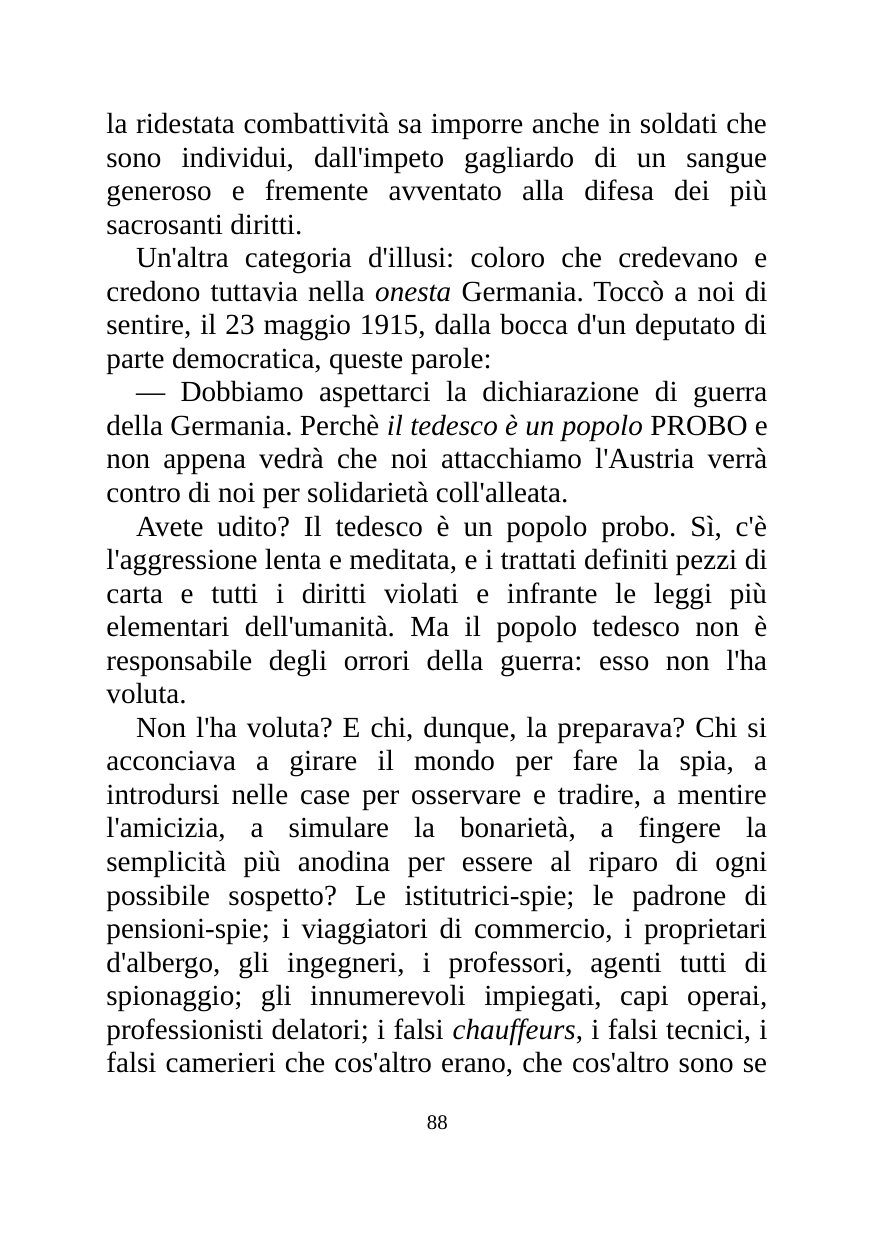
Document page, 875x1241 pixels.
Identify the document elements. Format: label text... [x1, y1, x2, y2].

text Non l'ha voluta? E chi, dunque, la preparava? Chi si acconciava a girare il mondo per fare la spia, a introdursi nelle case per osservare e tradire, a mentire l'amicizia, a simulare la bonarietà, a fingere la semplicità più anodina per essere al riparo di ogni possibile sospetto? Le istitutrici-spie; le padrone di pensioni-spie; i viaggiatori di commercio, i proprietari d'albergo, gli ingegneri, i professori, agenti tutti di spionaggio; gli innumerevoli impiegati, capi operai, professionisti delatori; i falsi chauffeurs, i falsi tecnici, i falsi camerieri che cos'altro erano, che cos'altro sono se [106, 710, 768, 1079]
text Avete udito? Il tedesco è un popolo probo. Sì, c'è l'aggressione lenta e meditata, e i trattati definiti pezzi di carta e tutti i diritti violati e infrante le leggi più elementari dell'umanità. Ma il popolo tedesco non è responsabile degli orrori della guerra: esso non l'ha voluta. [106, 509, 768, 710]
text — Dobbiamo aspettarci la dichiarazione di guerra della Germania. Perchè il tedesco è un popolo PROBO e non appena vedrà che noi attacchiamo l'Austria verrà contro di noi per solidarietà coll'alleata. [106, 374, 768, 509]
text la ridestata combattività sa imporre anche in soldati che sono individui, dall'impeto gagliardo di un sangue generoso e fremente avventato alla difesa dei più sacrosanti diritti. [106, 106, 768, 240]
text Un'altra categoria d'illusi: coloro che credevano e credono tuttavia nella onesta Germania. Toccò a noi di sentire, il 23 maggio 1915, dalla bocca d'un deputato di parte democratica, queste parole: [106, 240, 768, 374]
